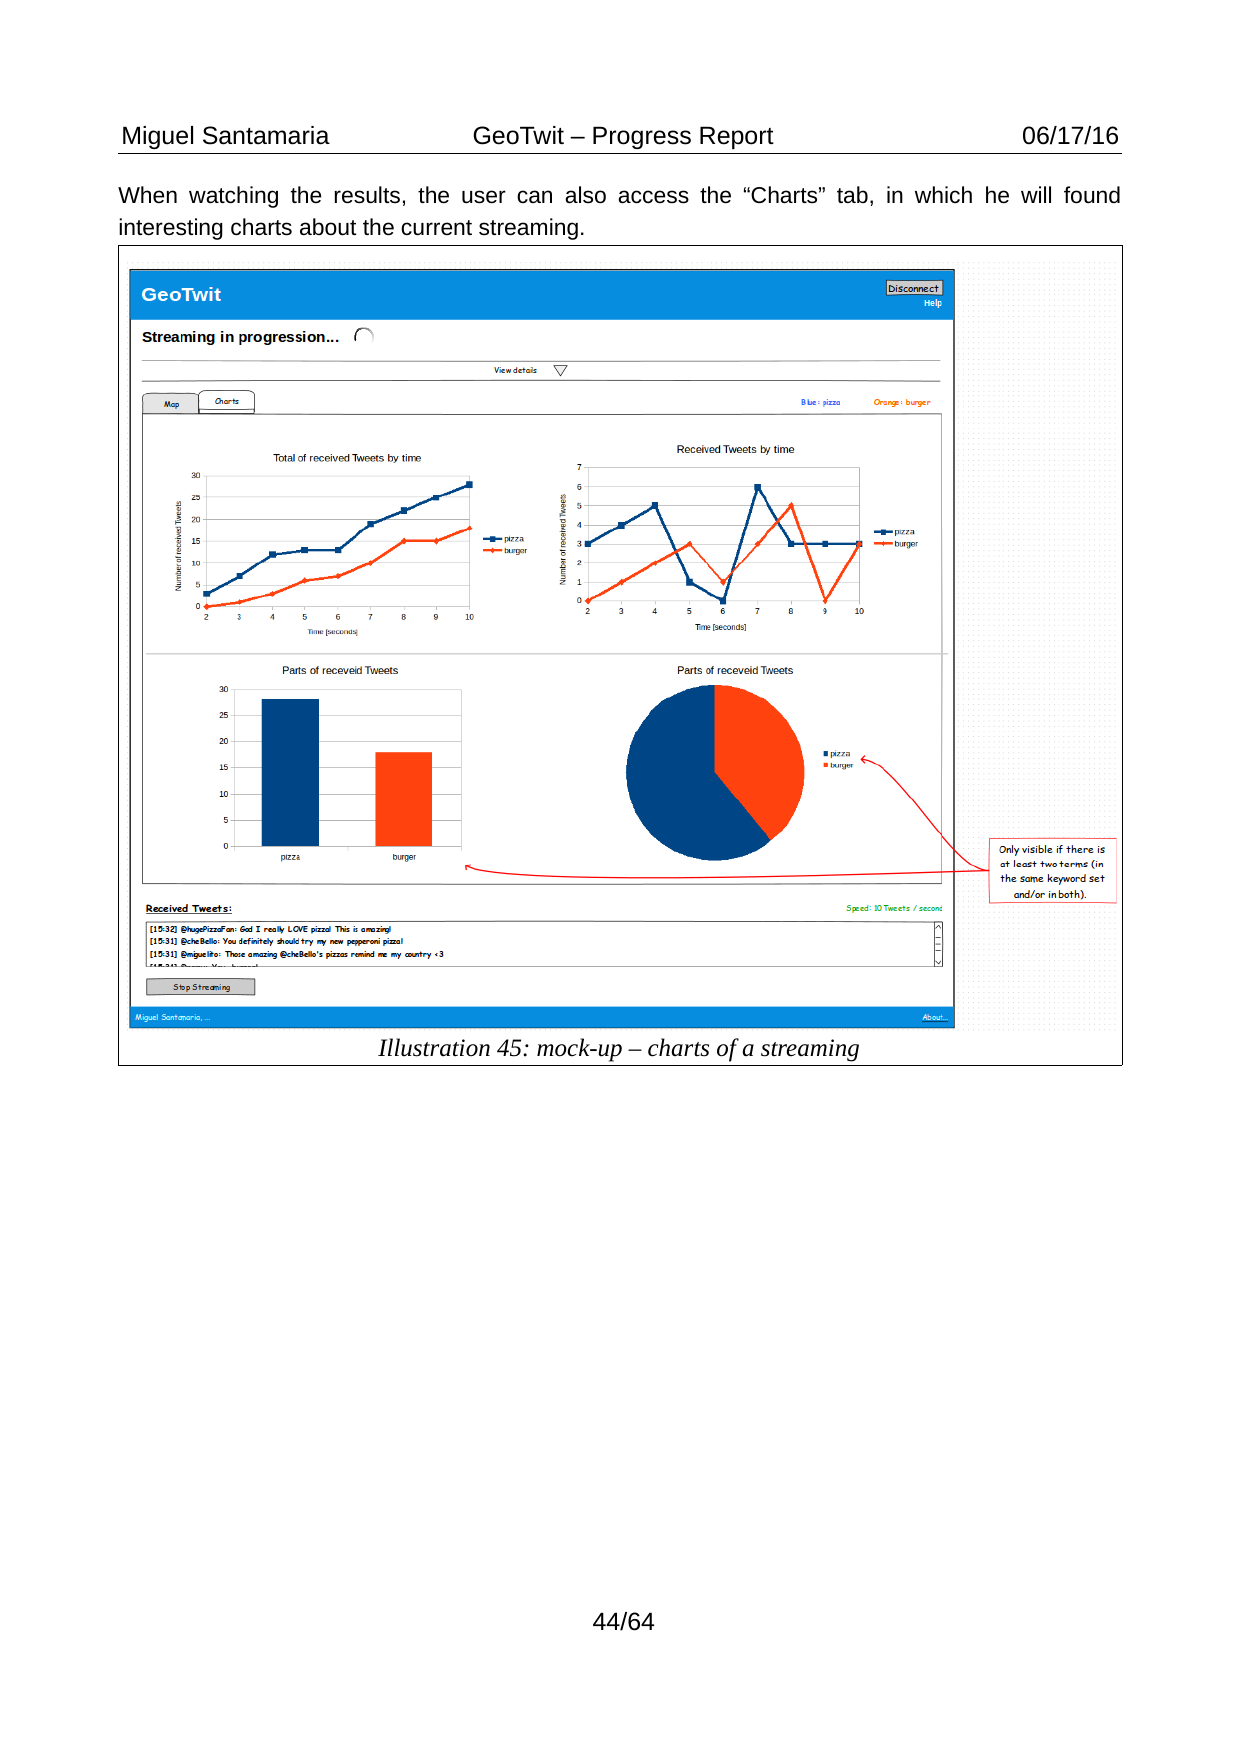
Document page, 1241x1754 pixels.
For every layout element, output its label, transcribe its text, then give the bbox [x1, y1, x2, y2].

picture [123, 261, 1117, 1034]
text When watching the results, the user can also access the “Charts” tab, in which he will found interesting charts about the current streaming. [118, 182, 1122, 240]
text Illustration 45: mock-up – charts of a streaming [121, 1034, 1119, 1062]
